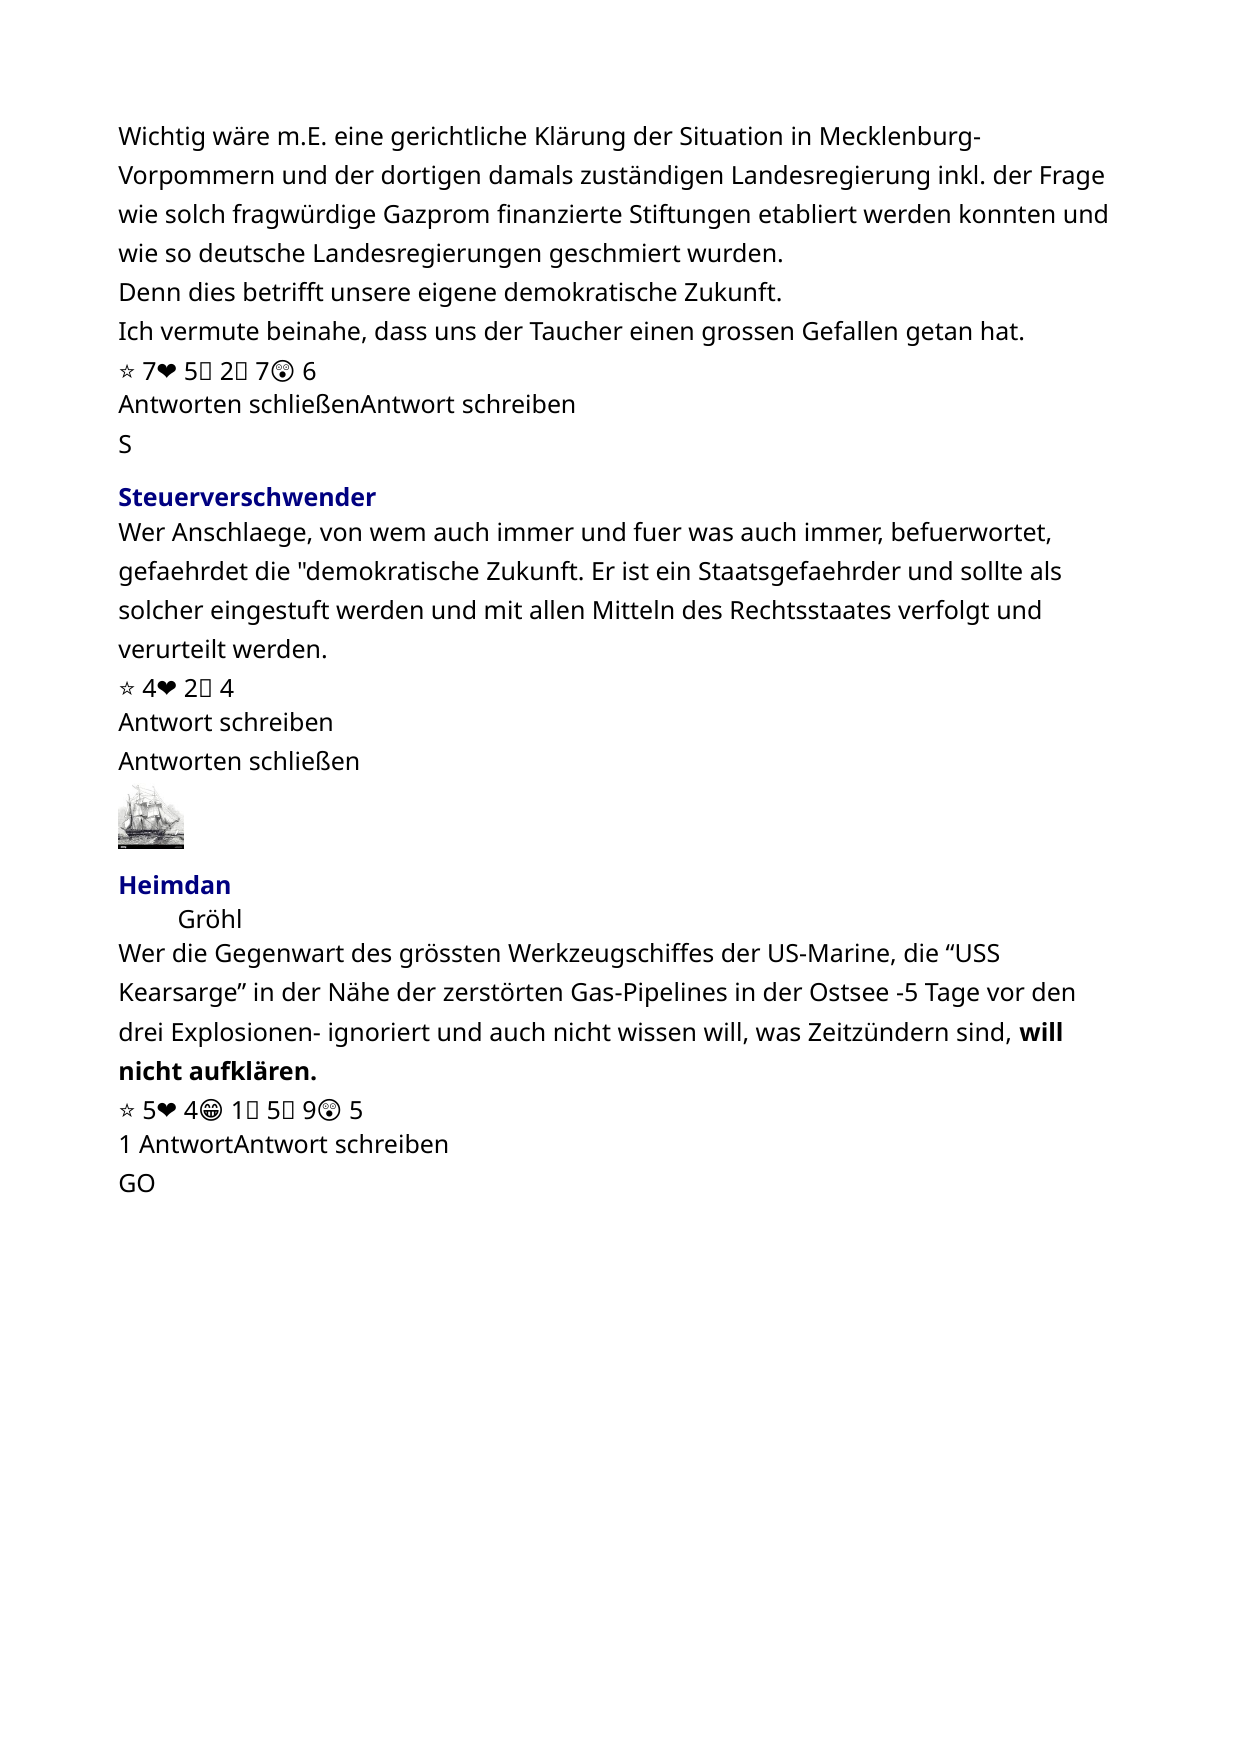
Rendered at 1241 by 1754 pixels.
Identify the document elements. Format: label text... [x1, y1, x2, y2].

picture [118, 783, 184, 849]
text 1 AntwortAntwort schreiben [118, 1127, 1122, 1161]
subtitle Heimdan [118, 868, 1122, 902]
text Denn dies betrifft unsere eigene demokratische Zukunft. [118, 275, 1122, 309]
text GO [118, 1166, 1122, 1200]
text Ich vermute beinahe, dass uns der Taucher einen grossen Gefallen getan hat. [118, 314, 1122, 348]
text S [118, 426, 1122, 460]
text Wichtig wäre m.E. eine gerichtliche Klärung der Situation in Mecklenburg-Vorpommern und der dortigen damals zuständigen Landesregierung inkl. der Frage wie solch fragwürdige Gazprom finanzierte Stiftungen etabliert werden konnten und wie so deutsche Landesregierungen geschmiert wurden. [118, 118, 1122, 270]
text Antwort schreiben [118, 705, 1122, 739]
text Wer Anschlaege, von wem auch immer und fuer was auch immer, befuerwortet, gefaehrdet die "demokratische Zukunft. Er ist ein Staatsgefaehrder und sollte als solcher eingestuft werden und mit allen Mitteln des Rechtsstaates verfolgt und verurteilt werden. [118, 514, 1122, 666]
text Antworten schließenAntwort schreiben [118, 387, 1122, 421]
text Gröhl [177, 902, 1063, 936]
subtitle Steuerverschwender [118, 480, 1122, 514]
text Antworten schließen [118, 744, 1122, 778]
text Wer die Gegenwart des grössten Werkzeugschiffes der US-Marine, die “USS Kearsarge” in der Nähe der zerstörten Gas-Pipelines in der Ostsee -5 Tage vor den drei Explosionen- ignoriert und auch nicht wissen will, was Zeitzündern sind, will nicht aufklären. [118, 936, 1122, 1087]
text ⭐️ 7❤️ 5🙁 2🤨 7😲 6 [118, 353, 1122, 387]
text ⭐️ 4❤️ 2🤨 4 [118, 671, 1122, 705]
text ⭐️ 5❤️ 4😁 1🙁 5🤨 9😲 5 [118, 1092, 1122, 1127]
